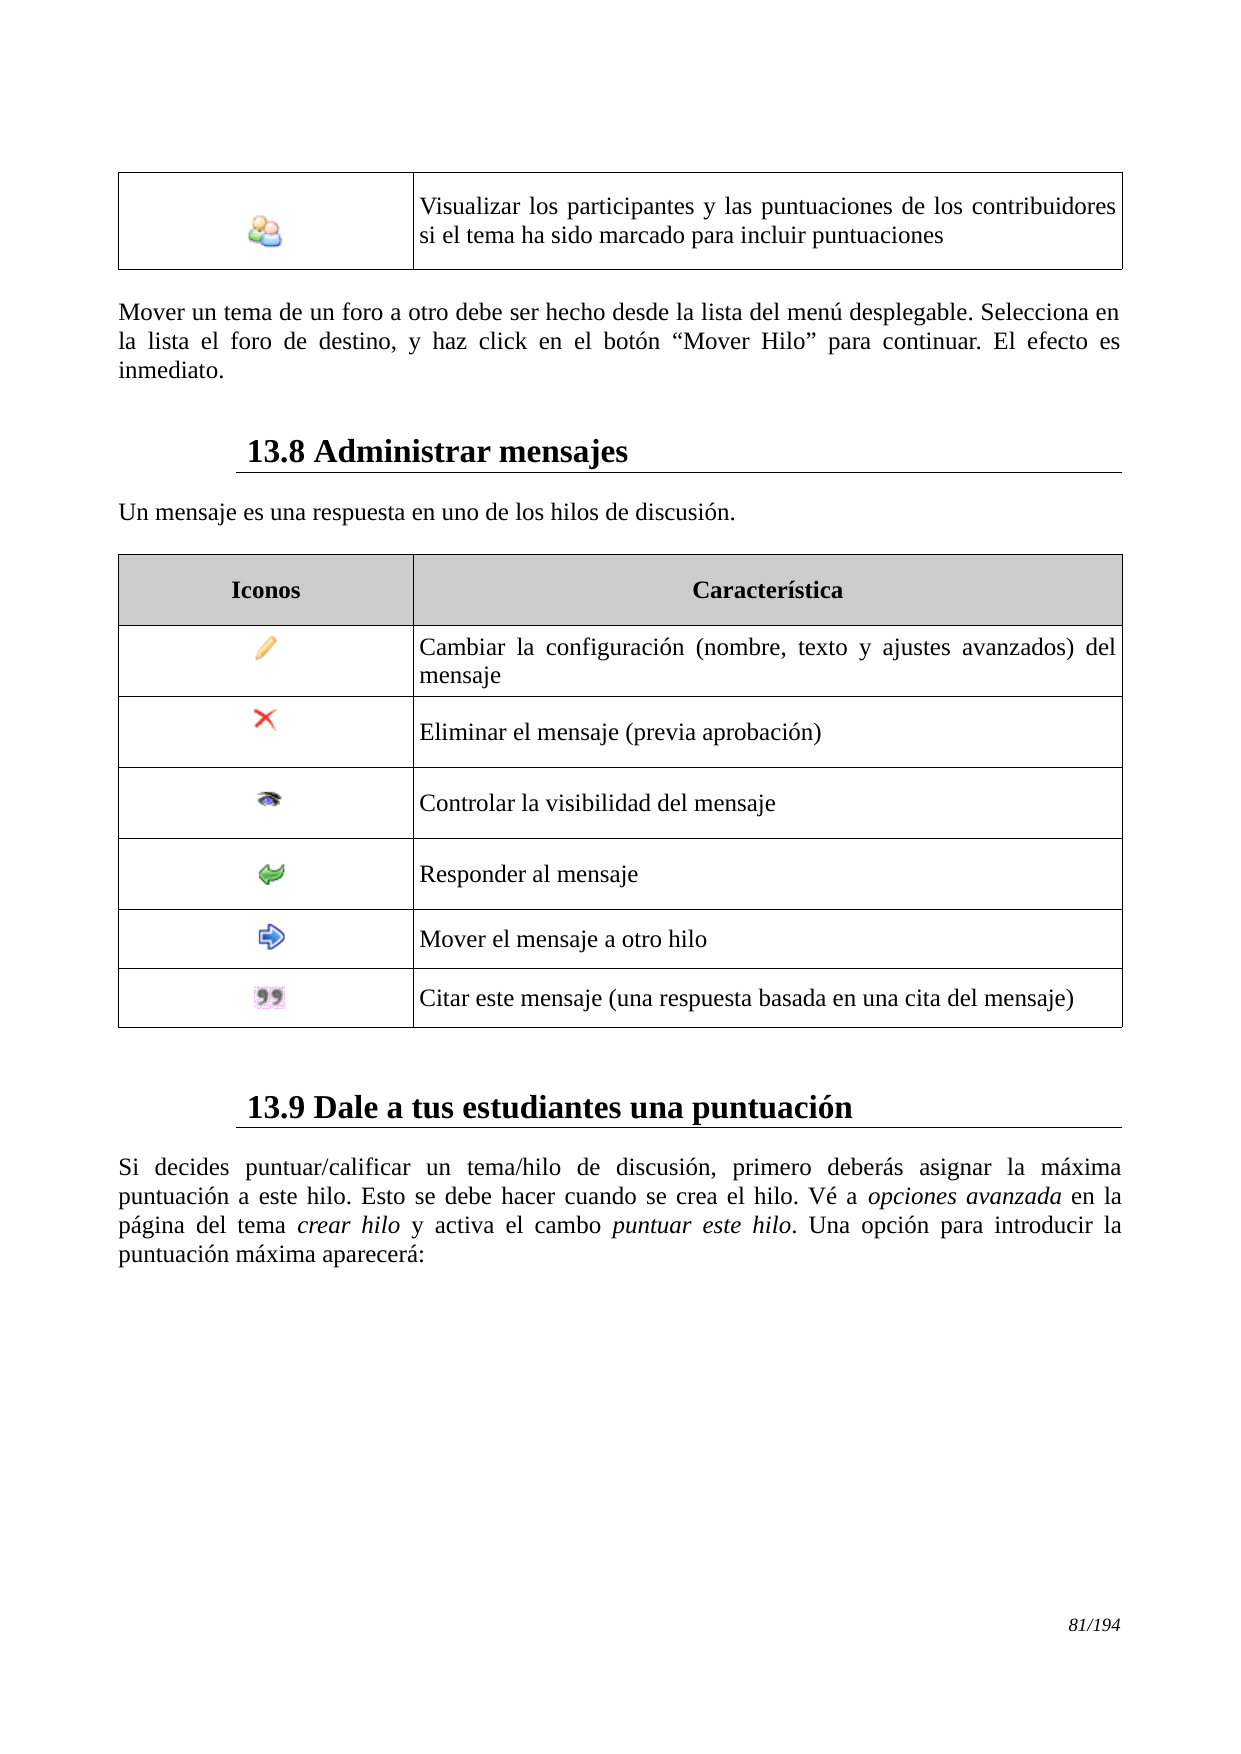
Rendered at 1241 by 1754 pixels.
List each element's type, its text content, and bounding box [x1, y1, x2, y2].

table_cell [119, 173, 413, 268]
table_cell [119, 626, 413, 696]
text Un mensaje es una respuesta en uno de los hilos de discusión. [118, 497, 1122, 526]
subtitle Administrar mensajes [236, 431, 1122, 472]
picture [251, 632, 281, 666]
table_cell [119, 697, 413, 703]
table_cell Mover el mensaje a otro hilo [414, 910, 1122, 968]
picture [253, 986, 286, 1010]
table_cell Visualizar los participantes y las puntuaciones de los contribuidores si el tema ha sido marcado para incluir puntuaciones [414, 173, 1122, 268]
table_cell [119, 910, 413, 968]
picture [246, 788, 286, 812]
table_cell Responder al mensaje [414, 839, 1122, 908]
table_cell Controlar la visibilidad del mensaje [414, 768, 1122, 838]
table_cell [119, 768, 413, 788]
table_header Característica [414, 555, 1122, 625]
table_cell Eliminar el mensaje (previa aprobación) [414, 697, 1122, 767]
table_cell [119, 969, 413, 1009]
table_cell [119, 839, 413, 908]
table_cell [119, 704, 413, 767]
picture [250, 703, 282, 737]
picture [242, 213, 290, 252]
table_cell Cambiar la configuración (nombre, texto y ajustes avanzados) del mensaje [414, 626, 1122, 696]
table_header Iconos [119, 555, 413, 625]
table_cell [119, 1010, 413, 1027]
text Si decides puntuar/calificar un tema/hilo de discusión, primero deberás asignar la máxima puntuación a este hilo. Esto se debe hacer cuando se crea el hilo. Vé a opciones avanzada en la página del tema crear hilo y activa el cambo puntuar este hilo. Una opción para introducir la puntuación máxima aparecerá: [118, 1152, 1122, 1267]
table_cell Citar este mensaje (una respuesta basada en una cita del mensaje) [414, 969, 1122, 1027]
picture [256, 921, 288, 953]
text Mover un tema de un foro a otro debe ser hecho desde la lista del menú desplegable. Selecciona en la lista el foro de destino, y haz click en el botón “Mover Hilo” para continuar. El efecto es inmediato. [118, 297, 1122, 384]
table_cell [119, 789, 413, 838]
picture [258, 861, 285, 887]
subtitle Dale a tus estudiantes una puntuación [236, 1087, 1122, 1127]
